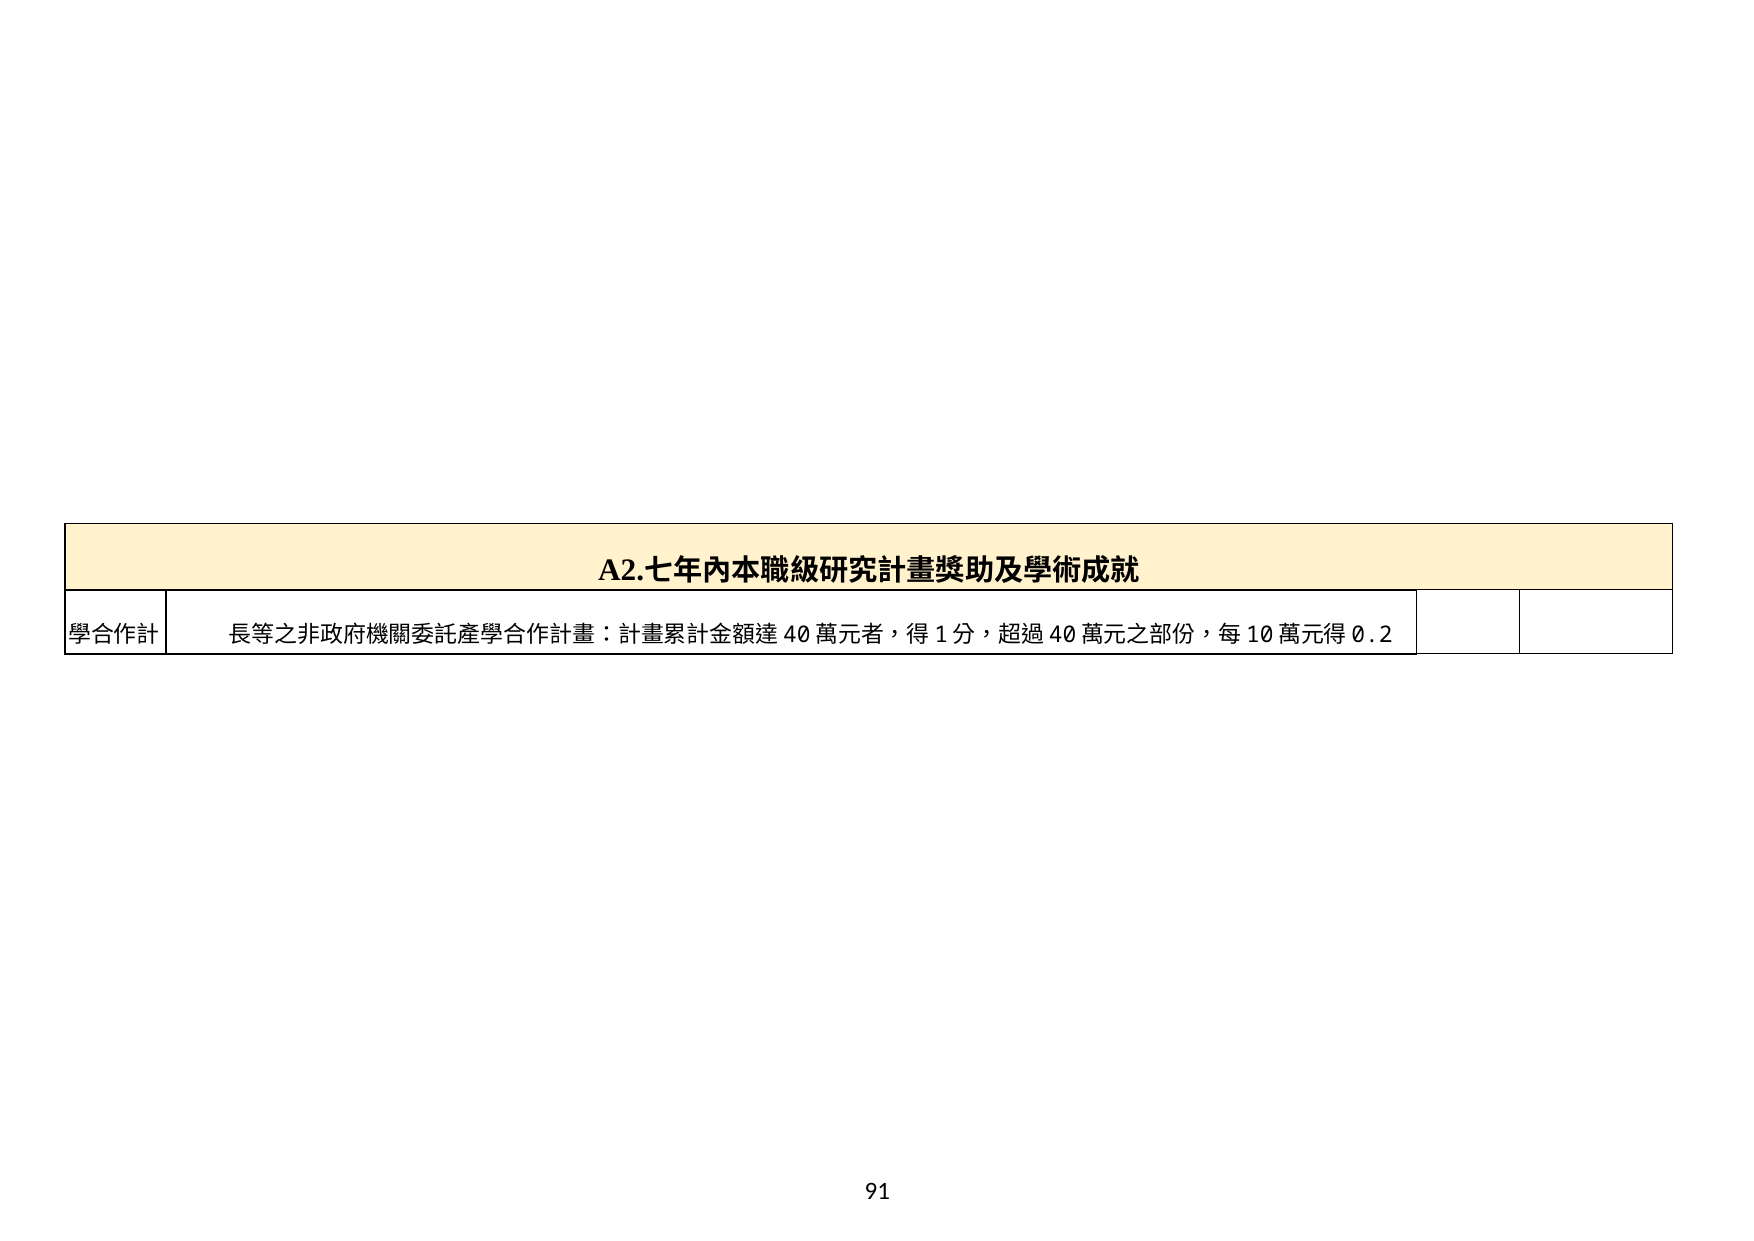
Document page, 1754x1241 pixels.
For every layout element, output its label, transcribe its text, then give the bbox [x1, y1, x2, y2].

table_cell [1417, 590, 1519, 653]
table_header A2.七年內本職級研究計畫獎助及學術成就 [66, 524, 1672, 589]
table_cell 學合作計 [66, 591, 165, 653]
table_cell [1520, 590, 1672, 653]
table_cell 長等之非政府機關委託產學合作計畫：計畫累計金額達40萬元者，得1分，超過40萬元之部份，每10萬元得0.2 [167, 591, 1416, 653]
